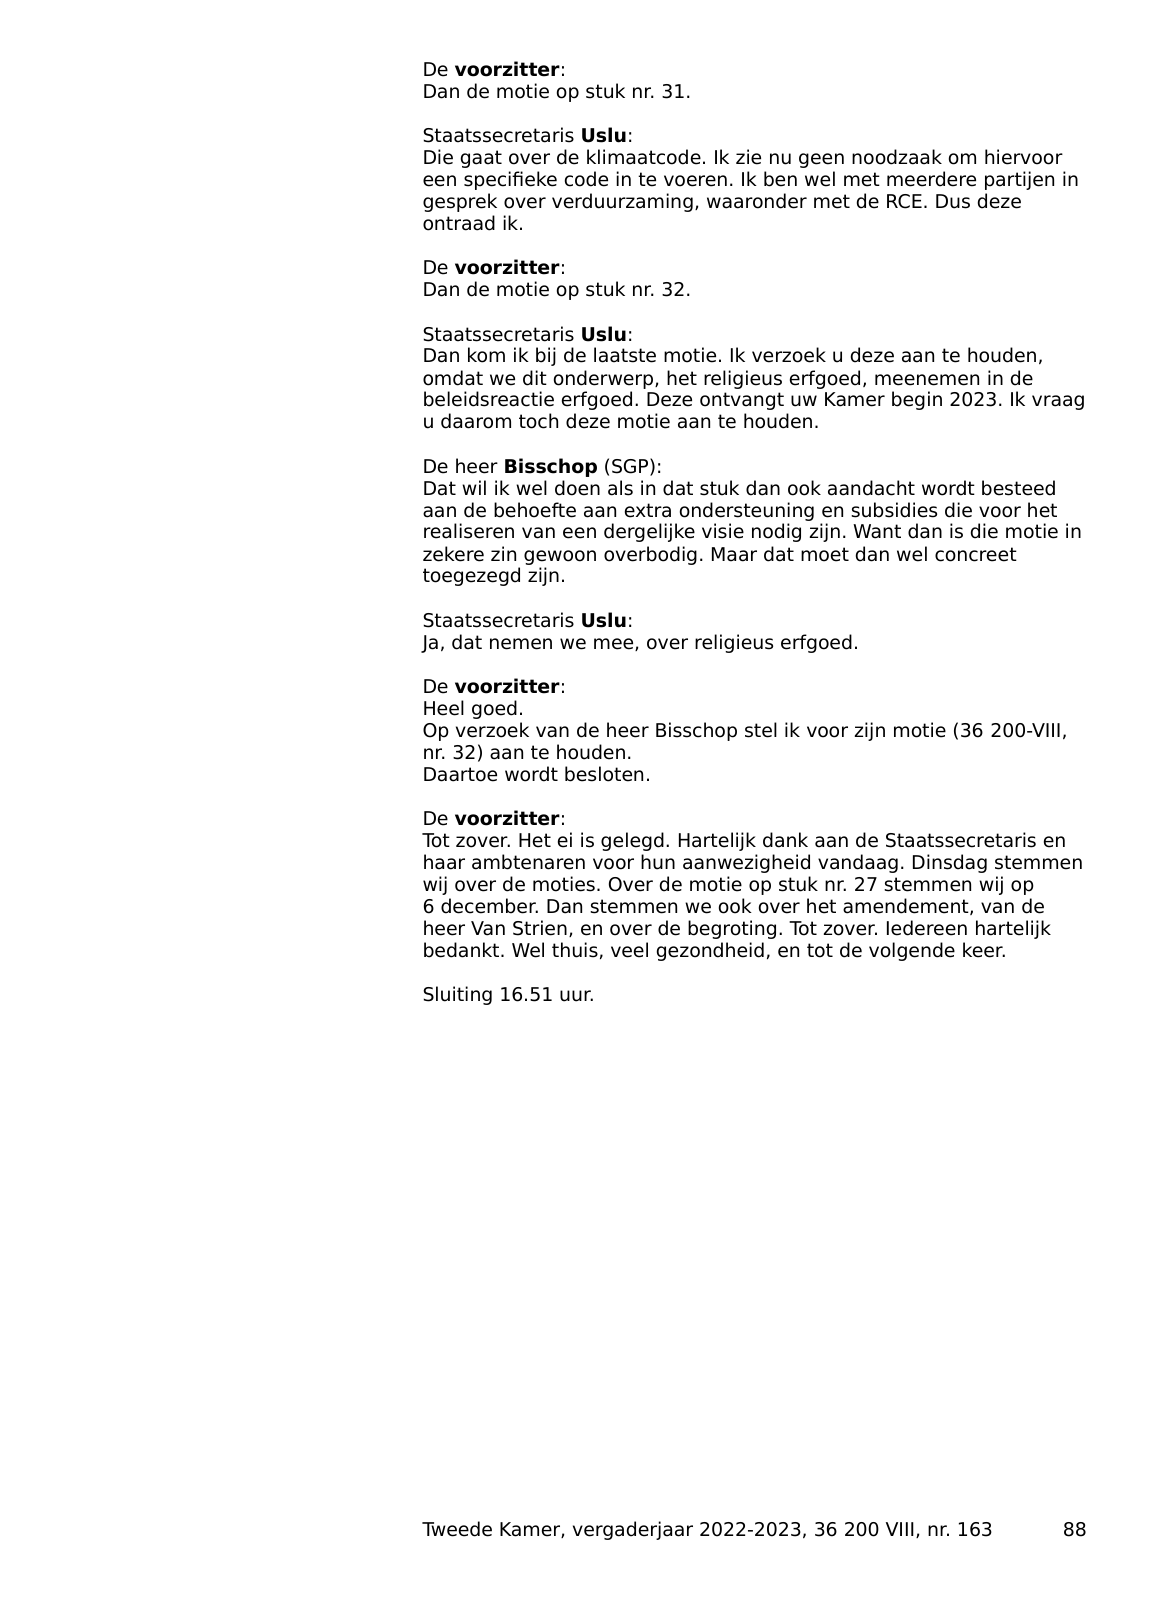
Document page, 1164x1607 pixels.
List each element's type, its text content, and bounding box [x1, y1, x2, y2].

text Staatssecretaris Uslu: [422, 609, 1087, 632]
text Sluiting 16.51 uur. [422, 984, 1087, 1006]
text De voorzitter: [422, 257, 1087, 279]
text Dat wil ik wel doen als in dat stuk dan ook aandacht wordt besteed aan de behoefte aan extra ondersteuning en subsidies die voor het realiseren van een dergelijke visie nodig zijn. Want dan is die motie in zekere zin gewoon overbodig. Maar dat moet dan wel concreet toegezegd zijn. [422, 477, 1087, 587]
text Staatssecretaris Uslu: [422, 323, 1087, 345]
text De voorzitter: [422, 59, 1087, 81]
text De heer Bisschop (SGP): [422, 456, 1087, 477]
text De voorzitter: [422, 808, 1087, 830]
text Daartoe wordt besloten. [422, 764, 1087, 786]
text Dan de motie op stuk nr. 31. [422, 81, 1087, 103]
text Dan de motie op stuk nr. 32. [422, 279, 1087, 301]
text Ja, dat nemen we mee, over religieus erfgoed. [422, 632, 1087, 653]
text Die gaat over de klimaatcode. Ik zie nu geen noodzaak om hiervoor een specifieke code in te voeren. Ik ben wel met meerdere partijen in gesprek over verduurzaming, waaronder met de RCE. Dus deze ontraad ik. [422, 147, 1087, 235]
text Staatssecretaris Uslu: [422, 125, 1087, 147]
text Dan kom ik bij de laatste motie. Ik verzoek u deze aan te houden, omdat we dit onderwerp, het religieus erfgoed, meenemen in de beleidsreactie erfgoed. Deze ontvangt uw Kamer begin 2023. Ik vraag u daarom toch deze motie aan te houden. [422, 345, 1087, 433]
text Tot zover. Het ei is gelegd. Hartelijk dank aan de Staatssecretaris en haar ambtenaren voor hun aanwezigheid vandaag. Dinsdag stemmen wij over de moties. Over de motie op stuk nr. 27 stemmen wij op 6 december. Dan stemmen we ook over het amendement, van de heer Van Strien, en over de begroting. Tot zover. Iedereen hartelijk bedankt. Wel thuis, veel gezondheid, en tot de volgende keer. [422, 830, 1087, 962]
text Op verzoek van de heer Bisschop stel ik voor zijn motie (36 200-VIII, nr. 32) aan te houden. [422, 720, 1087, 764]
text De voorzitter: [422, 676, 1087, 698]
text Heel goed. [422, 698, 1087, 720]
